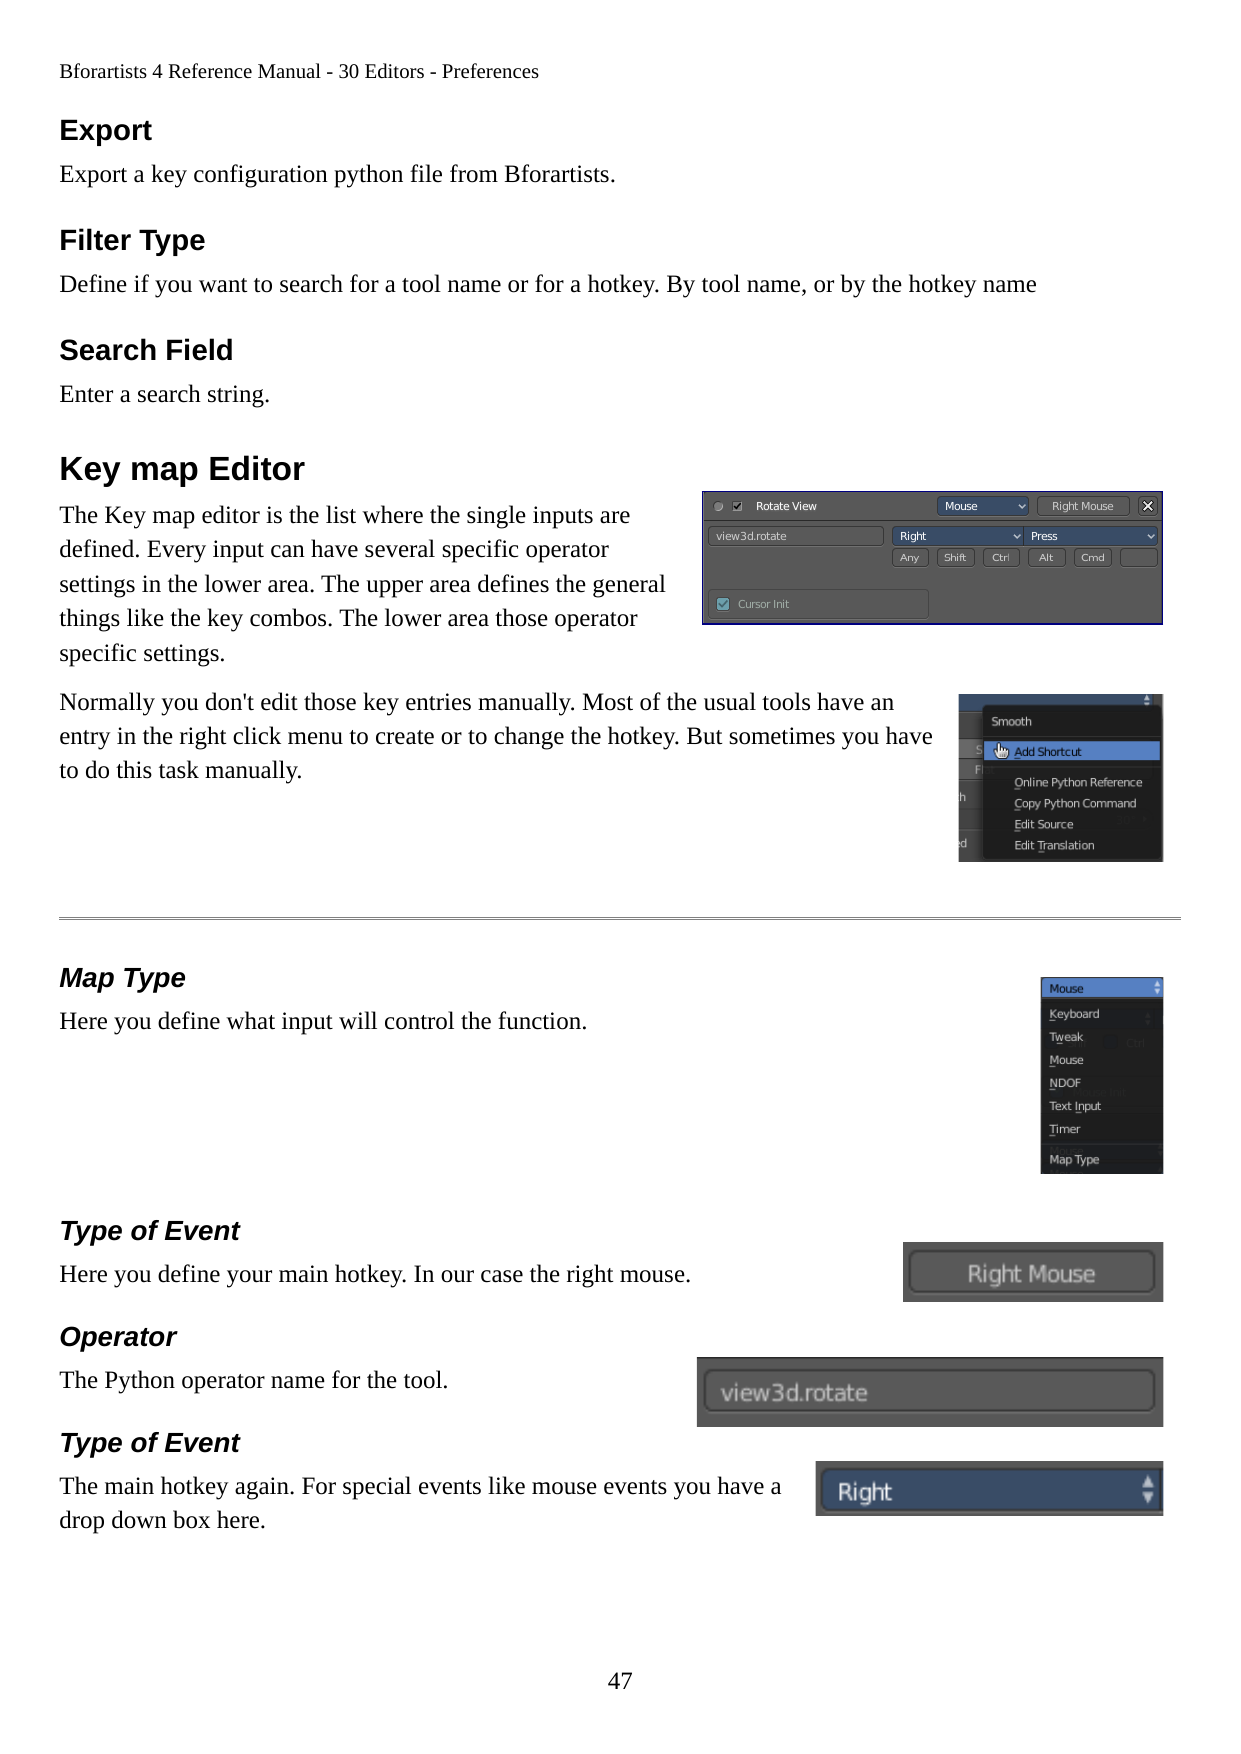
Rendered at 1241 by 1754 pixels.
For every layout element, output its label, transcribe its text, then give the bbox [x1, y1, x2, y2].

text The main hotkey again. For special events like mouse events you have a drop down box here. [59, 1471, 1181, 1534]
text Enter a search string. [59, 379, 1181, 407]
picture [1040, 977, 1164, 1174]
subtitle Map Type [59, 961, 1181, 993]
picture [815, 1461, 1164, 1516]
subtitle Operator [59, 1321, 1181, 1352]
text Export a key configuration python file from Bforartists. [59, 159, 1181, 188]
subtitle Type of Event [59, 1426, 1181, 1458]
text Here you define your main hotkey. In our case the right mouse. [59, 1259, 903, 1288]
text The Key map editor is the list where the single inputs are defined. Every input can have several specific operator settings in the lower area. The upper area defines the general things like the key combos. The lower area those operator specific settings. [59, 500, 1181, 666]
picture [903, 1242, 1164, 1302]
subtitle Type of Event [59, 1214, 1181, 1246]
text The Python operator name for the tool. [59, 1365, 696, 1394]
subtitle Filter Type [59, 222, 1181, 256]
picture [703, 492, 1162, 623]
subtitle Search Field [59, 332, 1181, 366]
text Here you define what input will control the function. [59, 1006, 1040, 1034]
picture [958, 694, 1164, 862]
subtitle Key map Editor [59, 448, 1181, 487]
text Define if you want to search for a tool name or for a hotkey. By tool name, or by the hotkey name [59, 269, 1181, 297]
subtitle Export [59, 113, 1181, 146]
text Normally you don't edit those key entries manually. Most of the usual tools have an entry in the right click menu to create or to change the hotkey. But sometimes you have to do this task manually. [59, 687, 1181, 784]
picture [696, 1357, 1164, 1427]
